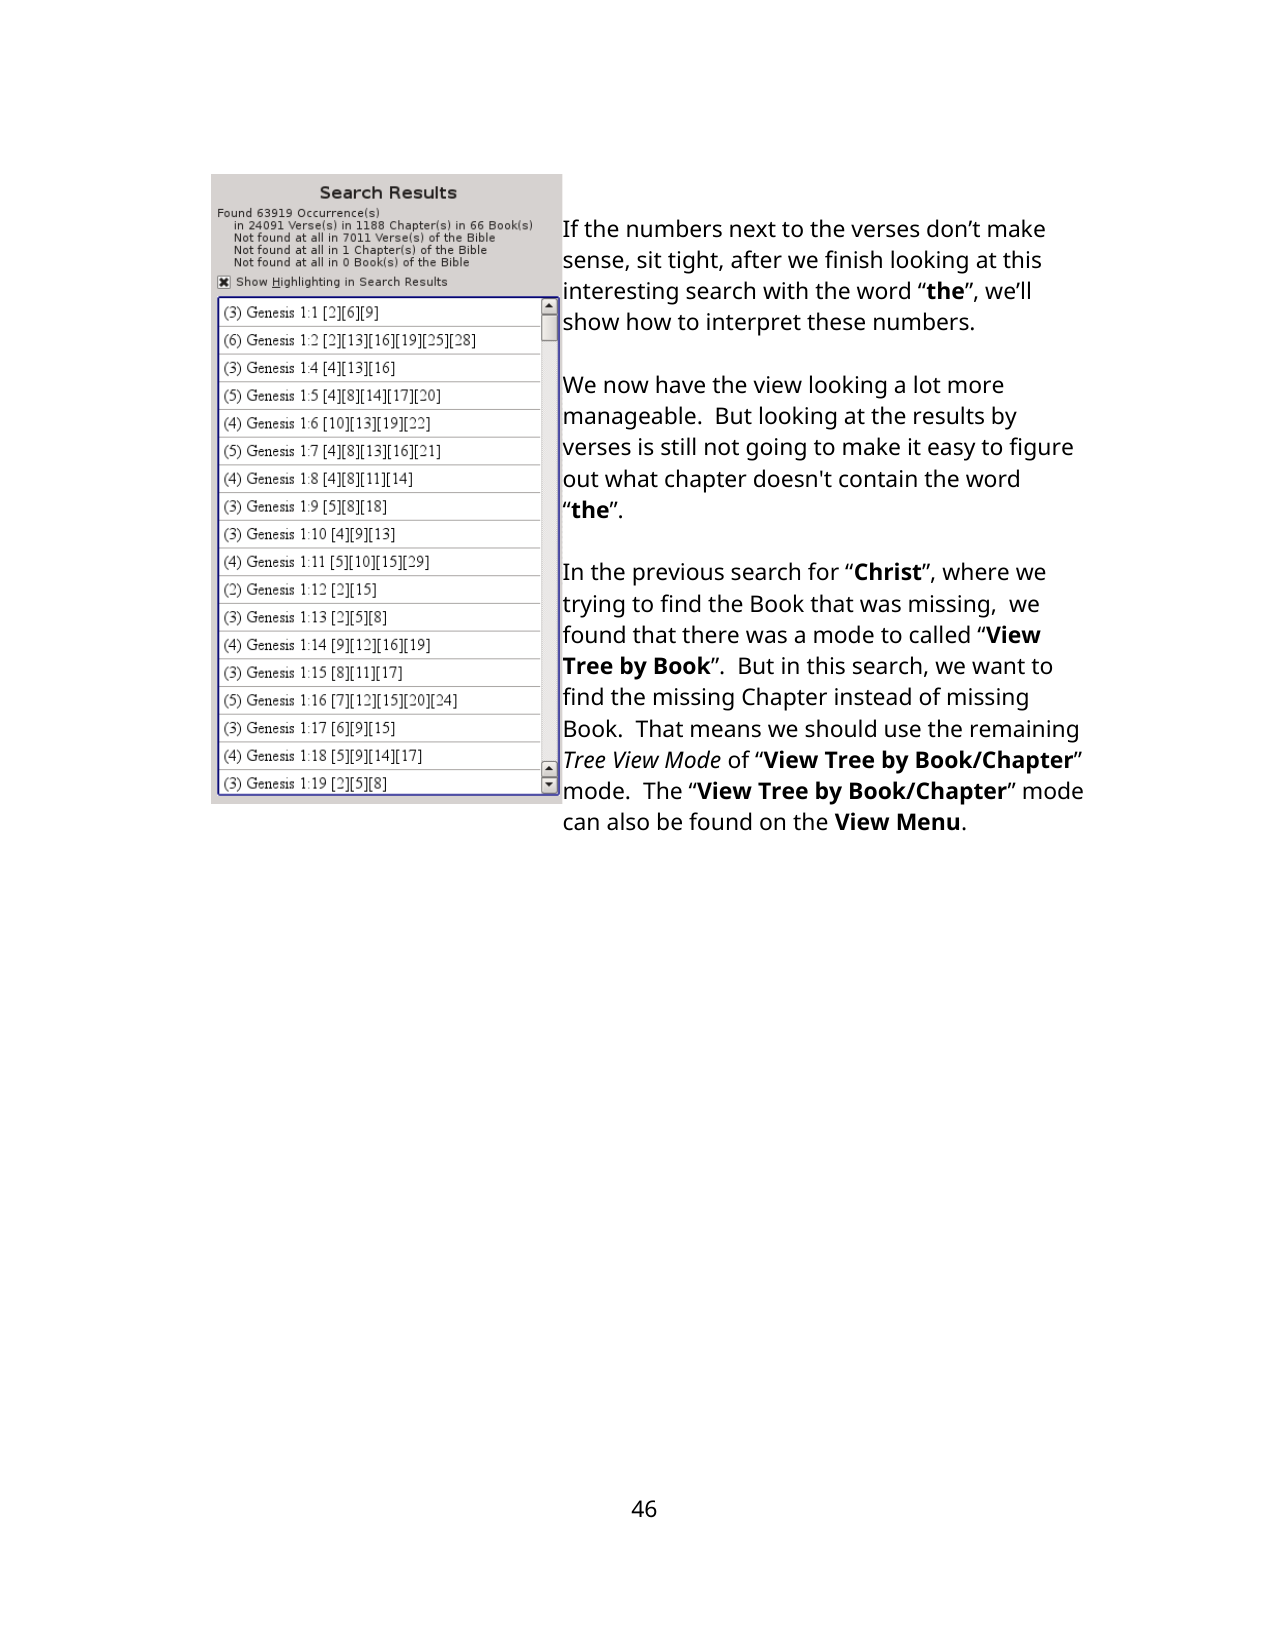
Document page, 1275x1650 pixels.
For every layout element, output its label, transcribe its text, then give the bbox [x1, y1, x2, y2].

text We now have the view looking a lot more manageable. But looking at the results by verses is still not going to make it easy to figure out what chapter doesn't contain the word “the”. [563, 369, 1087, 525]
text In the previous search for “Christ”, where we trying to find the Book that was missing, we found that there was a mode to called “View Tree by Book”. But in this search, we want to find the missing Chapter instead of missing Book. That means we should use the remaining Tree View Mode of “View Tree by Book/Chapter” mode. The “View Tree by Book/Chapter” mode can also be found on the View Menu. [187, 556, 1087, 837]
picture [211, 178, 563, 799]
text If the numbers next to the verses don’t make sense, sit tight, after we finish looking at this interesting search with the word “the”, we’ll show how to interpret these numbers. [563, 212, 1087, 337]
